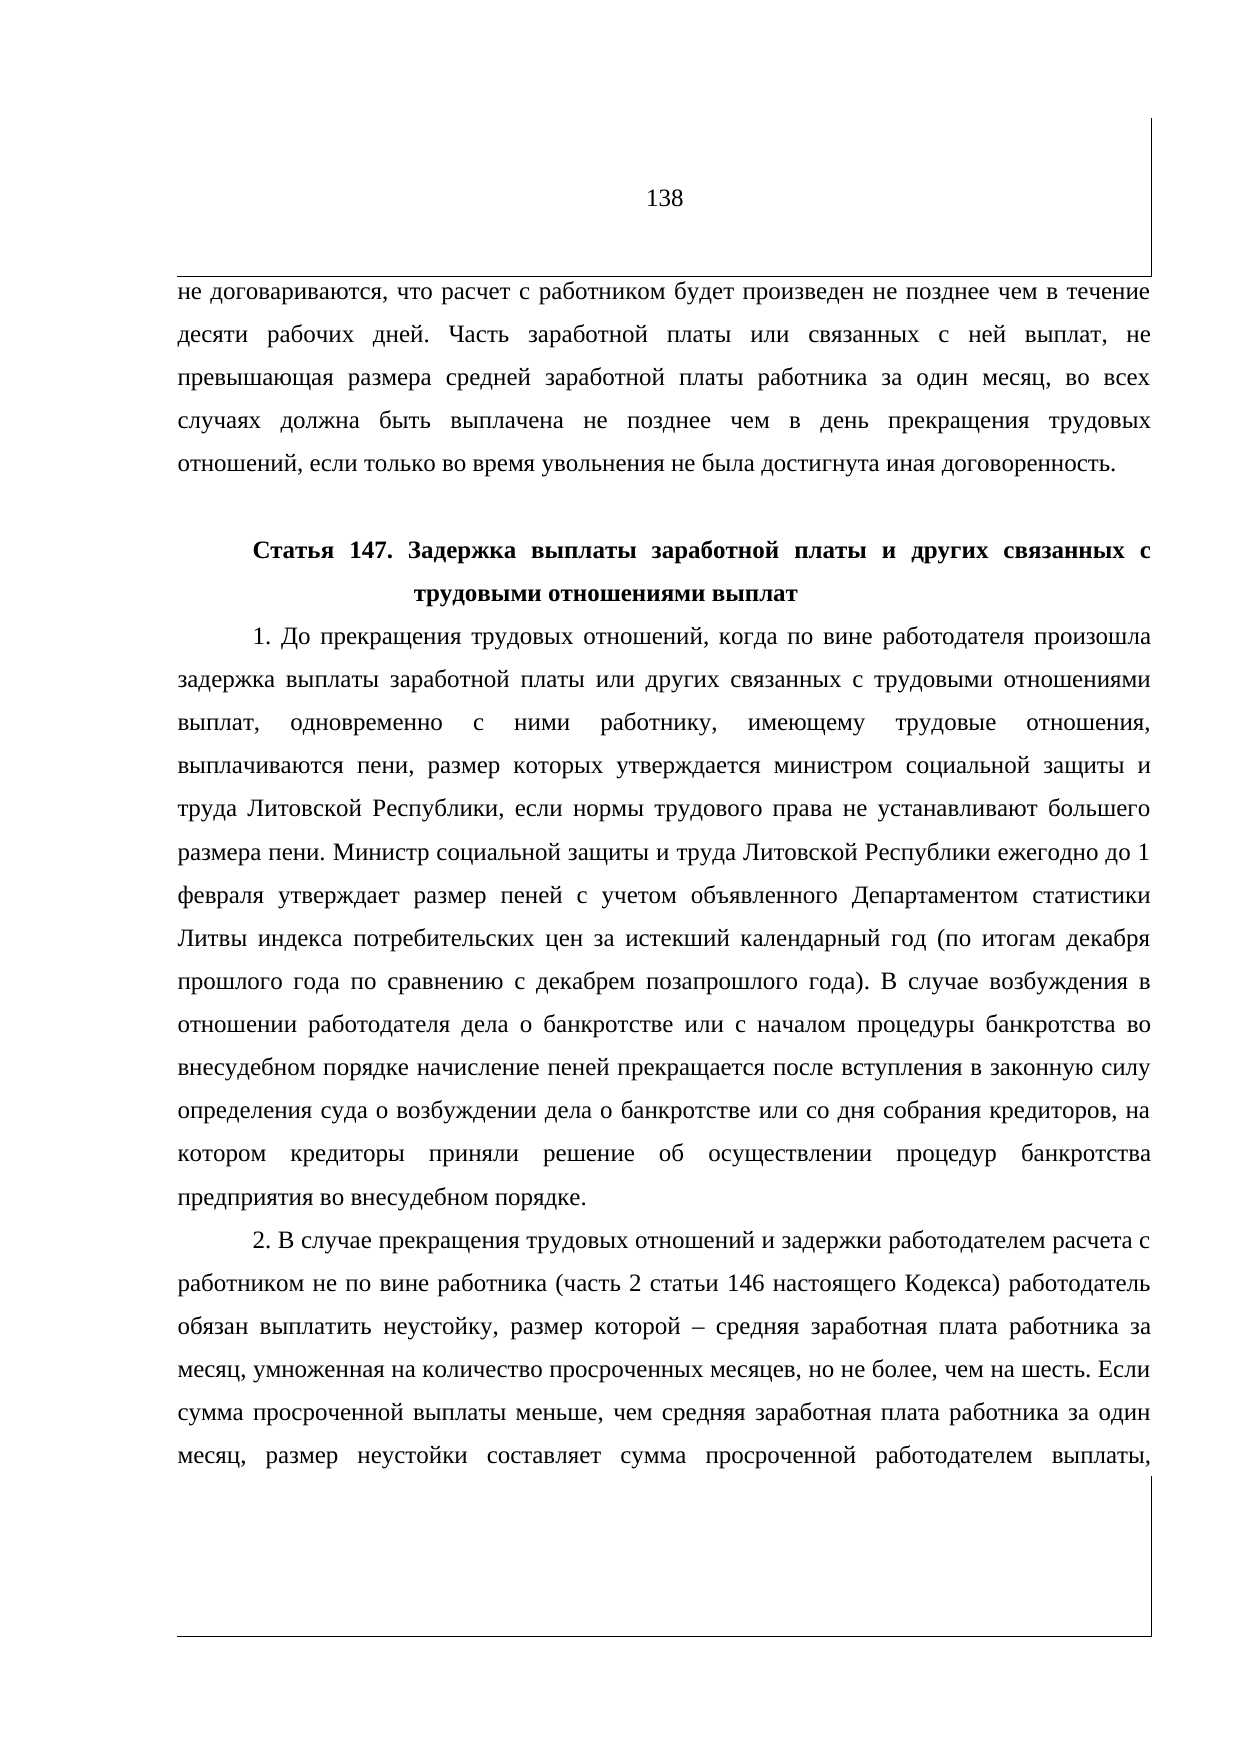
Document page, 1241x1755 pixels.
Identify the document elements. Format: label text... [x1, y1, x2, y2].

text 2. В случае прекращения трудовых отношений и задержки работодателем расчета с работником не по вине работника (часть 2 статьи 146 настоящего Кодекса) работодатель обязан выплатить неустойку, размер которой – средняя заработная плата работника за месяц, умноженная на количество просроченных месяцев, но не более, чем на шесть. Если сумма просроченной выплаты меньше, чем средняя заработная плата работника за один месяц, размер неустойки составляет сумма просроченной работодателем выплаты, [177, 1225, 1152, 1469]
text Статья 147. Задержка выплаты заработной платы и других связанных с трудовыми отношениями выплат [252, 535, 1152, 607]
text не договариваются, что расчет с работником будет произведен не позднее чем в течение десяти рабочих дней. Часть заработной платы или связанных с ней выплат, не превышающая размера средней заработной платы работника за один месяц, во всех случаях должна быть выплачена не позднее чем в день прекращения трудовых отношений, если только во время увольнения не была достигнута иная договоренность. [177, 276, 1152, 477]
text 1. До прекращения трудовых отношений, когда по вине работодателя произошла задержка выплаты заработной платы или других связанных с трудовыми отношениями выплат, одновременно с ними работнику, имеющему трудовые отношения, выплачиваются пени, размер которых утверждается министром социальной защиты и труда Литовской Республики, если нормы трудового права не устанавливают большего размера пени. Министр социальной защиты и труда Литовской Республики ежегодно до 1 февраля утверждает размер пеней с учетом объявленного Департаментом статистики Литвы индекса потребительских цен за истекший календарный год (по итогам декабря прошлого года по сравнению с декабрем позапрошлого года). В случае возбуждения в отношении работодателя дела о банкротстве или с началом процедуры банкротства во внесудебном порядке начисление пеней прекращается после вступления в законную силу определения суда о возбуждении дела о банкротстве или со дня собрания кредиторов, на котором кредиторы приняли решение об осуществлении процедур банкротства предприятия во внесудебном порядке. [177, 621, 1152, 1210]
